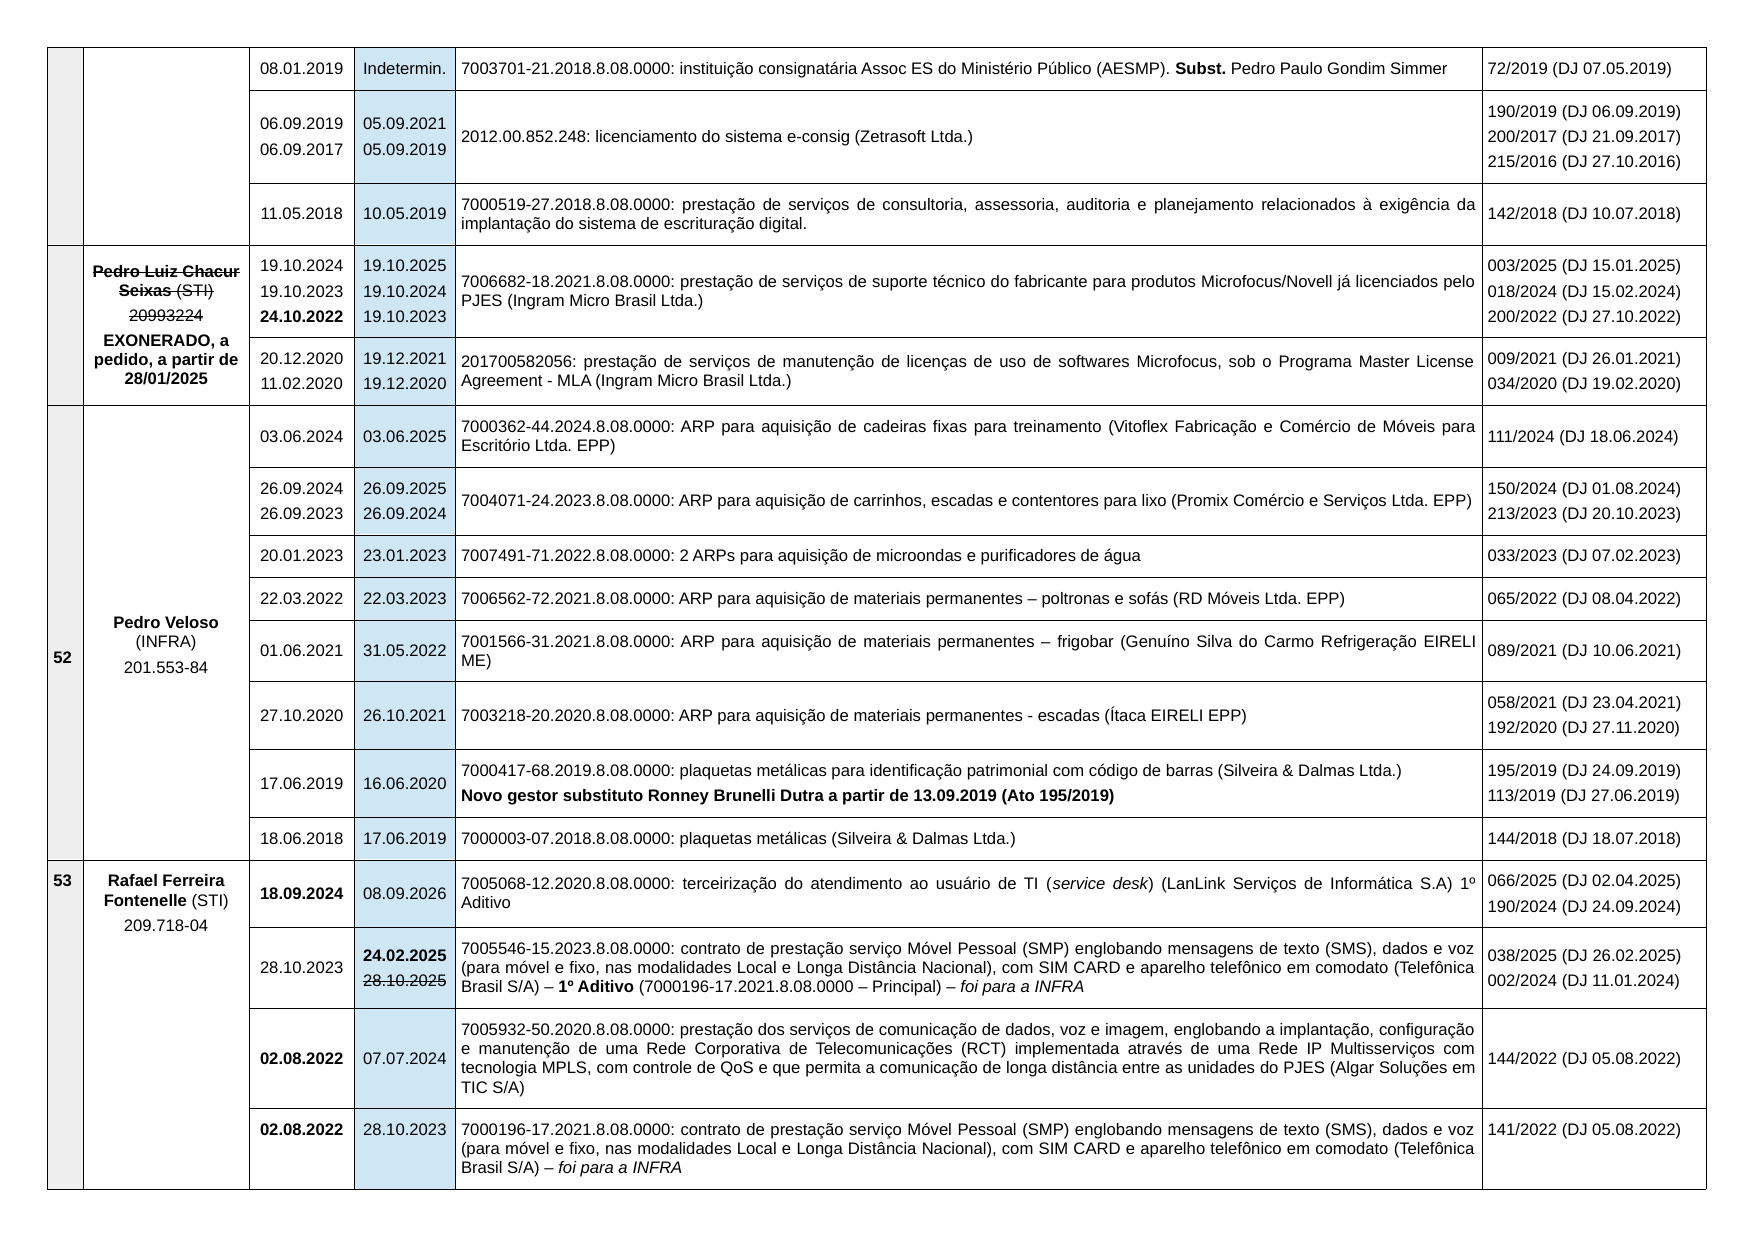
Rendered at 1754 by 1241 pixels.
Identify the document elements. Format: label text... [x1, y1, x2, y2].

table_cell 142/2018 (DJ 10.07.2018) [1483, 184, 1706, 244]
table_cell 111/2024 (DJ 18.06.2024) [1483, 406, 1706, 467]
table_cell 26.09.2025 26.09.2024 [355, 468, 455, 534]
table_cell 058/2021 (DJ 23.04.2021) 192/2020 (DJ 27.11.2020) [1483, 682, 1706, 749]
table_cell 18.06.2018 [250, 818, 354, 859]
table_cell 52 [48, 406, 83, 859]
table_cell 03.06.2024 [250, 406, 354, 467]
table_cell 27.10.2020 [250, 682, 354, 749]
table_cell 144/2022 (DJ 05.08.2022) [1483, 1009, 1706, 1108]
table_cell 20.12.2020 11.02.2020 [250, 338, 354, 405]
table_cell 31.05.2022 [355, 621, 455, 681]
table_cell 066/2025 (DJ 02.04.2025) 190/2024 (DJ 24.09.2024) [1483, 861, 1706, 927]
table_cell 10.05.2019 [355, 184, 455, 244]
table_cell Rafael Ferreira Fontenelle (STI) 209.718-04 [84, 861, 249, 1189]
table_cell 150/2024 (DJ 01.08.2024) 213/2023 (DJ 20.10.2023) [1483, 468, 1706, 534]
table_cell 009/2021 (DJ 26.01.2021) 034/2020 (DJ 19.02.2020) [1483, 338, 1706, 405]
table_cell [48, 246, 83, 405]
table_cell 7000196-17.2021.8.08.0000: contrato de prestação serviço Móvel Pessoal (SMP) englobando mensagens de texto (SMS), dados e voz (para móvel e fixo, nas modalidades Local e Longa Distância Nacional), com SIM CARD e aparelho telefônico em comodato (Telefônica Brasil S/A) – foi para a INFRA [456, 1109, 1482, 1189]
table_cell 7003701-21.2018.8.08.0000: instituição consignatária Assoc ES do Ministério Público (AESMP). Subst. Pedro Paulo Gondim Simmer [456, 48, 1482, 90]
table_cell 7007491-71.2022.8.08.0000: 2 ARPs para aquisição de microondas e purificadores de água [456, 536, 1482, 577]
table_cell 19.10.2025 19.10.2024 19.10.2023 [355, 246, 455, 337]
table_cell Pedro Veloso (INFRA) 201.553-84 [84, 406, 249, 859]
table_cell 18.09.2024 [250, 861, 354, 927]
table_cell 7000362-44.2024.8.08.0000: ARP para aquisição de cadeiras fixas para treinamento (Vitoflex Fabricação e Comércio de Móveis para Escritório Ltda. EPP) [456, 406, 1482, 467]
table_cell 089/2021 (DJ 10.06.2021) [1483, 621, 1706, 681]
table_cell 2012.00.852.248: licenciamento do sistema e-consig (Zetrasoft Ltda.) [456, 91, 1482, 183]
table_cell 7000003-07.2018.8.08.0000: plaquetas metálicas (Silveira & Dalmas Ltda.) [456, 818, 1482, 859]
table_cell 02.08.2022 [250, 1009, 354, 1108]
table_cell 08.01.2019 [250, 48, 354, 90]
table_cell 07.07.2024 [355, 1009, 455, 1108]
table_cell 03.06.2025 [355, 406, 455, 467]
table_cell 038/2025 (DJ 26.02.2025) 002/2024 (DJ 11.01.2024) [1483, 928, 1706, 1008]
table_cell 7005546-15.2023.8.08.0000: contrato de prestação serviço Móvel Pessoal (SMP) englobando mensagens de texto (SMS), dados e voz (para móvel e fixo, nas modalidades Local e Longa Distância Nacional), com SIM CARD e aparelho telefônico em comodato (Telefônica Brasil S/A) – 1º Aditivo (7000196-17.2021.8.08.0000 – Principal) – foi para a INFRA [456, 928, 1482, 1008]
table_cell 16.06.2020 [355, 750, 455, 817]
table_cell 7000417-68.2019.8.08.0000: plaquetas metálicas para identificação patrimonial com código de barras (Silveira & Dalmas Ltda.) Novo gestor substituto Ronney Brunelli Dutra a partir de 13.09.2019 (Ato 195/2019) [456, 750, 1482, 817]
table_cell 72/2019 (DJ 07.05.2019) [1483, 48, 1706, 90]
table_cell [84, 48, 249, 244]
table_cell 22.03.2023 [355, 578, 455, 620]
table_cell 53 [48, 861, 83, 1189]
table_cell 7000519-27.2018.8.08.0000: prestação de serviços de consultoria, assessoria, auditoria e planejamento relacionados à exigência da implantação do sistema de escrituração digital. [456, 184, 1482, 244]
table_cell 7001566-31.2021.8.08.0000: ARP para aquisição de materiais permanentes – frigobar (Genuíno Silva do Carmo Refrigeração EIRELI ME) [456, 621, 1482, 681]
table_cell 19.12.2021 19.12.2020 [355, 338, 455, 405]
table_cell Pedro Luiz Chacur Seixas (STI) 20993224 EXONERADO, a pedido, a partir de 28/01/2025 [84, 246, 249, 405]
table_cell 24.02.2025 28.10.2025 [355, 928, 455, 1008]
table_cell 02.08.2022 [250, 1109, 354, 1189]
table_cell 195/2019 (DJ 24.09.2019) 113/2019 (DJ 27.06.2019) [1483, 750, 1706, 817]
table_cell 7006562-72.2021.8.08.0000: ARP para aquisição de materiais permanentes – poltronas e sofás (RD Móveis Ltda. EPP) [456, 578, 1482, 620]
table_cell 7005068-12.2020.8.08.0000: terceirização do atendimento ao usuário de TI (service desk) (LanLink Serviços de Informática S.A) 1º Aditivo [456, 861, 1482, 927]
table_cell 28.10.2023 [250, 928, 354, 1008]
table_cell 190/2019 (DJ 06.09.2019) 200/2017 (DJ 21.09.2017) 215/2016 (DJ 27.10.2016) [1483, 91, 1706, 183]
table_cell 003/2025 (DJ 15.01.2025) 018/2024 (DJ 15.02.2024) 200/2022 (DJ 27.10.2022) [1483, 246, 1706, 337]
table_cell 19.10.2024 19.10.2023 24.10.2022 [250, 246, 354, 337]
table_cell 7003218-20.2020.8.08.0000: ARP para aquisição de materiais permanentes - escadas (Ítaca EIRELI EPP) [456, 682, 1482, 749]
table_cell 28.10.2023 [355, 1109, 455, 1189]
table_cell 7004071-24.2023.8.08.0000: ARP para aquisição de carrinhos, escadas e contentores para lixo (Promix Comércio e Serviços Ltda. EPP) [456, 468, 1482, 534]
table_cell 26.10.2021 [355, 682, 455, 749]
table_cell 033/2023 (DJ 07.02.2023) [1483, 536, 1706, 577]
table_cell Indetermin. [355, 48, 455, 90]
table_cell 7005932-50.2020.8.08.0000: prestação dos serviços de comunicação de dados, voz e imagem, englobando a implantação, configuração e manutenção de uma Rede Corporativa de Telecomunicações (RCT) implementada através de uma Rede IP Multisserviços com tecnologia MPLS, com controle de QoS e que permita a comunicação de longa distância entre as unidades do PJES (Algar Soluções em TIC S/A) [456, 1009, 1482, 1108]
table_cell 23.01.2023 [355, 536, 455, 577]
table_cell 06.09.2019 06.09.2017 [250, 91, 354, 183]
table_cell 7006682-18.2021.8.08.0000: prestação de serviços de suporte técnico do fabricante para produtos Microfocus/Novell já licenciados pelo PJES (Ingram Micro Brasil Ltda.) [456, 246, 1482, 337]
table_cell 22.03.2022 [250, 578, 354, 620]
table_cell 20.01.2023 [250, 536, 354, 577]
table_cell 141/2022 (DJ 05.08.2022) [1483, 1109, 1706, 1189]
table_cell 065/2022 (DJ 08.04.2022) [1483, 578, 1706, 620]
table_cell 01.06.2021 [250, 621, 354, 681]
table_cell 08.09.2026 [355, 861, 455, 927]
table_cell 05.09.2021 05.09.2019 [355, 91, 455, 183]
table_cell 11.05.2018 [250, 184, 354, 244]
table_cell 26.09.2024 26.09.2023 [250, 468, 354, 534]
table_cell 201700582056: prestação de serviços de manutenção de licenças de uso de softwares Microfocus, sob o Programa Master License Agreement - MLA (Ingram Micro Brasil Ltda.) [456, 338, 1482, 405]
table_cell 17.06.2019 [250, 750, 354, 817]
table_cell [48, 48, 83, 244]
table_cell 144/2018 (DJ 18.07.2018) [1483, 818, 1706, 859]
table_cell 17.06.2019 [355, 818, 455, 859]
